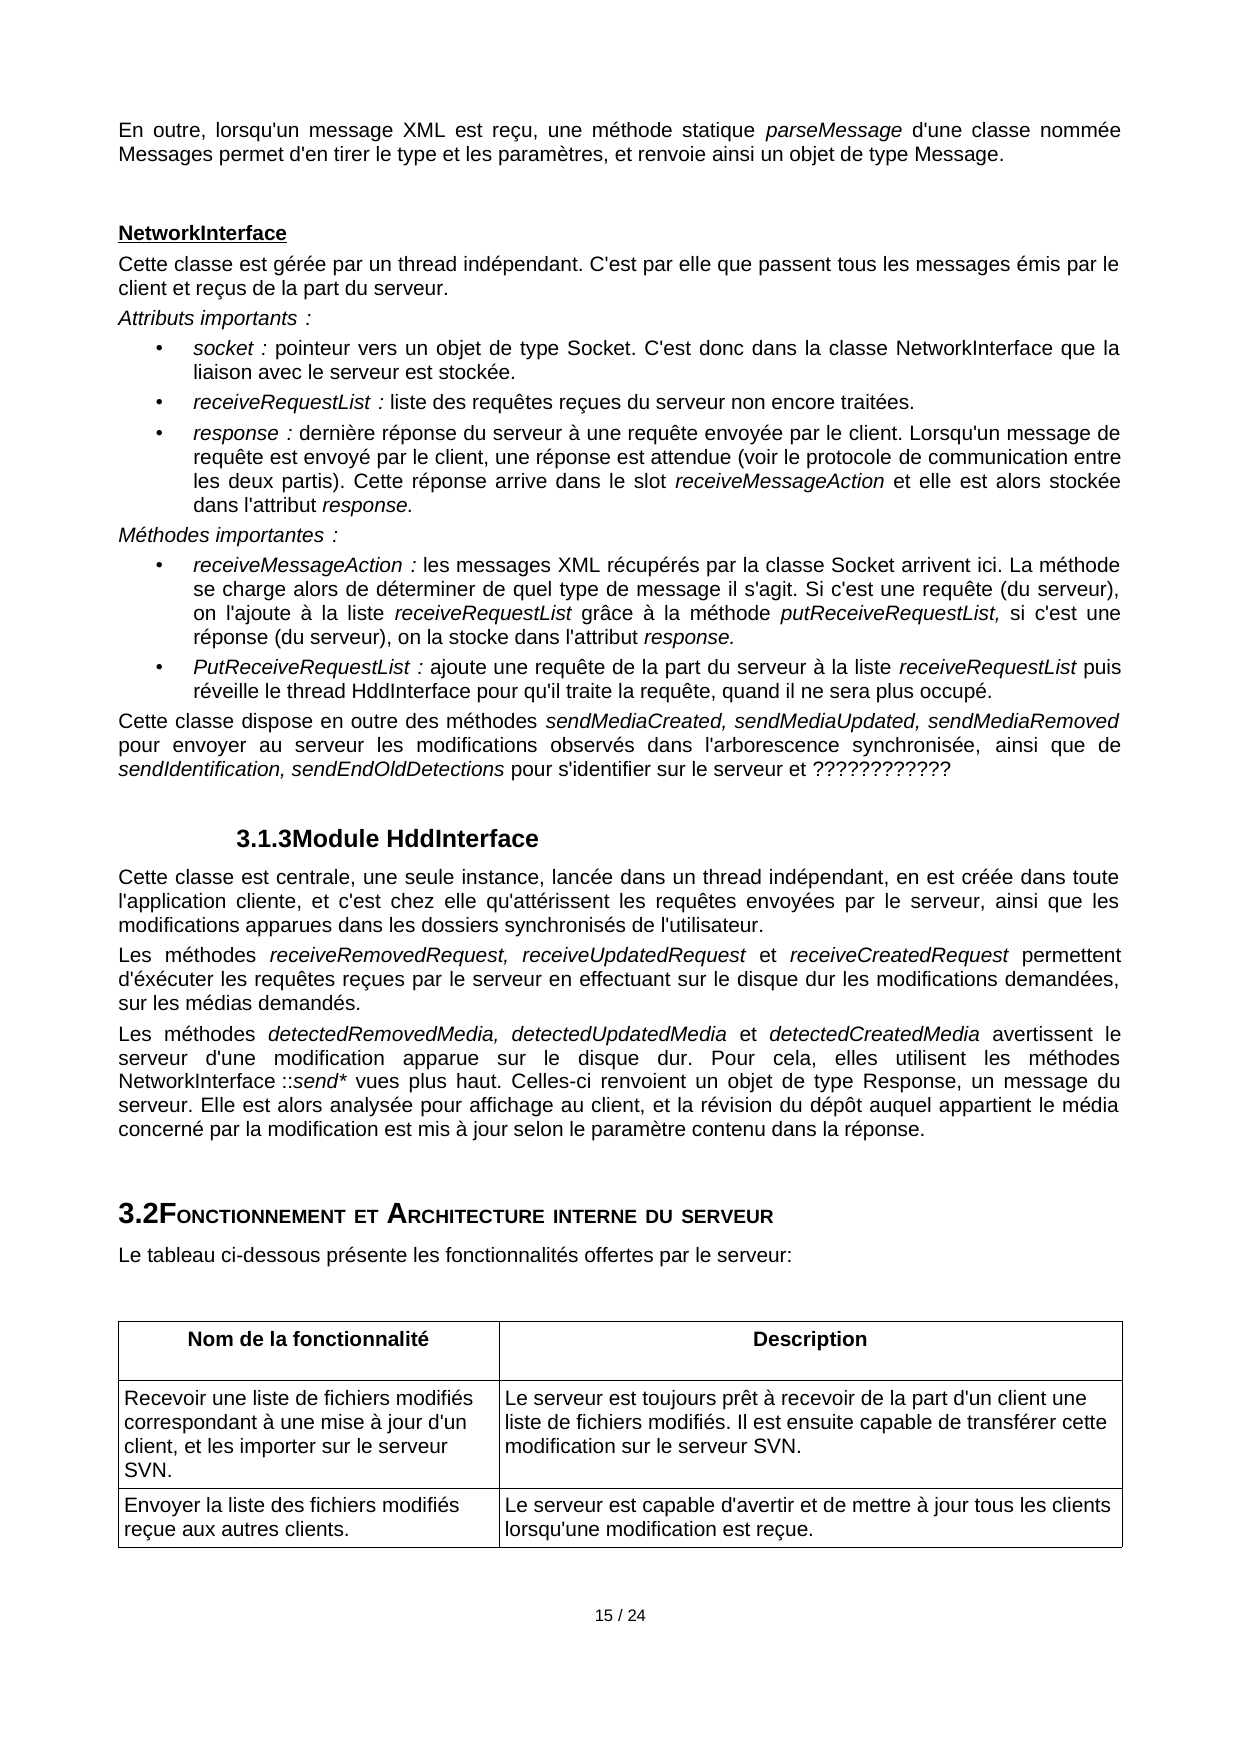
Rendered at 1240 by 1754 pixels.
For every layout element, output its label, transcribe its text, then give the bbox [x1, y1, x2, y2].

text Méthodes importantes : [118, 523, 1121, 547]
subtitle Module HddInterface [236, 824, 1121, 853]
list socket : pointeur vers un objet de type Socket. C'est donc dans la classe NetworkInterface que la liaison avec le serveur est stockée. [156, 336, 1121, 384]
text Les méthodes receiveRemovedRequest, receiveUpdatedRequest et receiveCreatedRequest permettent d'éxécuter les requêtes reçues par le serveur en effectuant sur le disque dur les modifications demandées, sur les médias demandés. [118, 943, 1121, 1015]
text Les méthodes detectedRemovedMedia, detectedUpdatedMedia et detectedCreatedMedia avertissent le serveur d'une modification apparue sur le disque dur. Pour cela, elles utilisent les méthodes NetworkInterface ::send* vues plus haut. Celles-ci renvoient un objet de type Response, un message du serveur. Elle est alors analysée pour affichage au client, et la révision du dépôt auquel appartient le média concerné par la modification est mis à jour selon le paramètre contenu dans la réponse. [118, 1021, 1121, 1141]
list PutReceiveRequestList : ajoute une requête de la part du serveur à la liste receiveRequestList puis réveille le thread HddInterface pour qu'il traite la requête, quand il ne sera plus occupé. [156, 655, 1121, 703]
list receiveMessageAction : les messages XML récupérés par la classe Socket arrivent ici. La méthode se charge alors de déterminer de quel type de message il s'agit. Si c'est une requête (du serveur), on l'ajoute à la liste receiveRequestList grâce à la méthode putReceiveRequestList, si c'est une réponse (du serveur), on la stocke dans l'attribut response. [156, 553, 1121, 649]
text Le tableau ci-dessous présente les fonctionnalités offertes par le serveur: [118, 1242, 1121, 1266]
list response : dernière réponse du serveur à une requête envoyée par le client. Lorsqu'un message de requête est envoyé par le client, une réponse est attendue (voir le protocole de communication entre les deux partis). Cette réponse arrive dans le slot receiveMessageAction et elle est alors stockée dans l'attribut response. [156, 420, 1121, 516]
text Cette classe est centrale, une seule instance, lancée dans un thread indépendant, en est créée dans toute l'application cliente, et c'est chez elle qu'attérissent les requêtes envoyées par le serveur, ainsi que les modifications apparues dans les dossiers synchronisés de l'utilisateur. [118, 865, 1121, 937]
subtitle Fonctionnement et Architecture interne du serveur [118, 1196, 1121, 1230]
table_cell Recevoir une liste de fichiers modifiés correspondant à une mise à jour d'un client, et les importer sur le serveur SVN. [119, 1381, 499, 1487]
subtitle NetworkInterface [118, 221, 1121, 245]
table_cell Envoyer la liste des fichiers modifiés reçue aux autres clients. [119, 1489, 499, 1547]
text Cette classe est gérée par un thread indépendant. C'est par elle que passent tous les messages émis par le client et reçus de la part du serveur. [118, 251, 1121, 299]
table_header Description [500, 1322, 1122, 1380]
text En outre, lorsqu'un message XML est reçu, une méthode statique parseMessage d'une classe nommée Messages permet d'en tirer le type et les paramètres, et renvoie ainsi un objet de type Message. [118, 118, 1121, 166]
table_cell Le serveur est toujours prêt à recevoir de la part d'un client une liste de fichiers modifiés. Il est ensuite capable de transférer cette modification sur le serveur SVN. [500, 1381, 1122, 1487]
table_header Nom de la fonctionnalité [119, 1322, 499, 1380]
text Attributs importants : [118, 306, 1121, 329]
text Cette classe dispose en outre des méthodes sendMediaCreated, sendMediaUpdated, sendMediaRemoved pour envoyer au serveur les modifications observés dans l'arborescence synchronisée, ainsi que de sendIdentification, sendEndOldDetections pour s'identifier sur le serveur et ???????????? [118, 709, 1121, 781]
table_cell Le serveur est capable d'avertir et de mettre à jour tous les clients lorsqu'une modification est reçue. [500, 1489, 1122, 1547]
list receiveRequestList : liste des requêtes reçues du serveur non encore traitées. [156, 390, 1121, 414]
